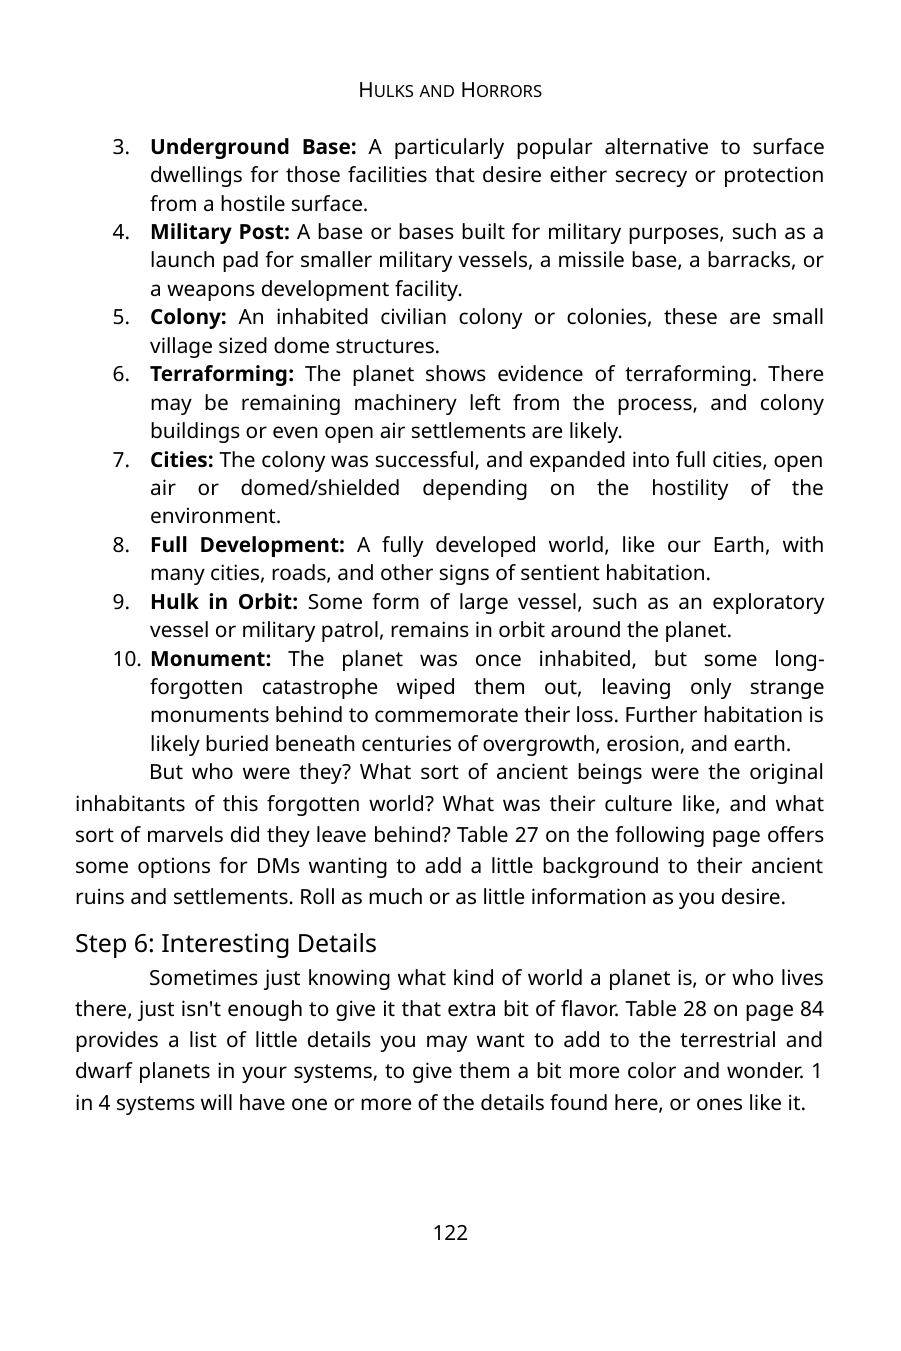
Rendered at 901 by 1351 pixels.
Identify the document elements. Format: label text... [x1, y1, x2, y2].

list Terraforming: The planet shows evidence of terraforming. There may be remaining machinery left from the process, and colony buildings or even open air settlements are likely. [112, 359, 825, 445]
subtitle Step 6: Interesting Details [75, 926, 825, 960]
list Underground Base: A particularly popular alternative to surface dwellings for those facilities that desire either secrecy or protection from a hostile surface. [112, 132, 825, 217]
list Colony: An inhabited civilian colony or colonies, these are small village sized dome structures. [112, 302, 825, 359]
list Monument: The planet was once inhabited, but some long-forgotten catastrophe wiped them out, leaving only strange monuments behind to commemorate their loss. Further habitation is likely buried beneath centuries of overgrowth, erosion, and earth. [112, 644, 825, 757]
text Sometimes just knowing what kind of world a planet is, or who lives there, just isn't enough to give it that extra bit of flavor. Table 28 on page 84 provides a list of little details you may want to add to the terrestrial and dwarf planets in your systems, to give them a bit more color and wonder. 1 in 4 systems will have one or more of the details found here, or ones like it. [75, 963, 825, 1116]
text But who were they? What sort of ancient beings were the original inhabitants of this forgotten world? What was their culture like, and what sort of marvels did they leave behind? Table 27 on the following page offers some options for DMs wanting to add a little background to their ancient ruins and settlements. Roll as much or as little information as you desire. [75, 757, 825, 911]
list Cities: The colony was successful, and expanded into full cities, open air or domed/shielded depending on the hostility of the environment. [112, 445, 825, 530]
list Full Development: A fully developed world, like our Earth, with many cities, roads, and other signs of sentient habitation. [112, 530, 825, 587]
list Military Post: A base or bases built for military purposes, such as a launch pad for smaller military vessels, a missile base, a barracks, or a weapons development facility. [112, 217, 825, 302]
list Hulk in Orbit: Some form of large vessel, such as an exploratory vessel or military patrol, remains in orbit around the planet. [112, 587, 825, 644]
